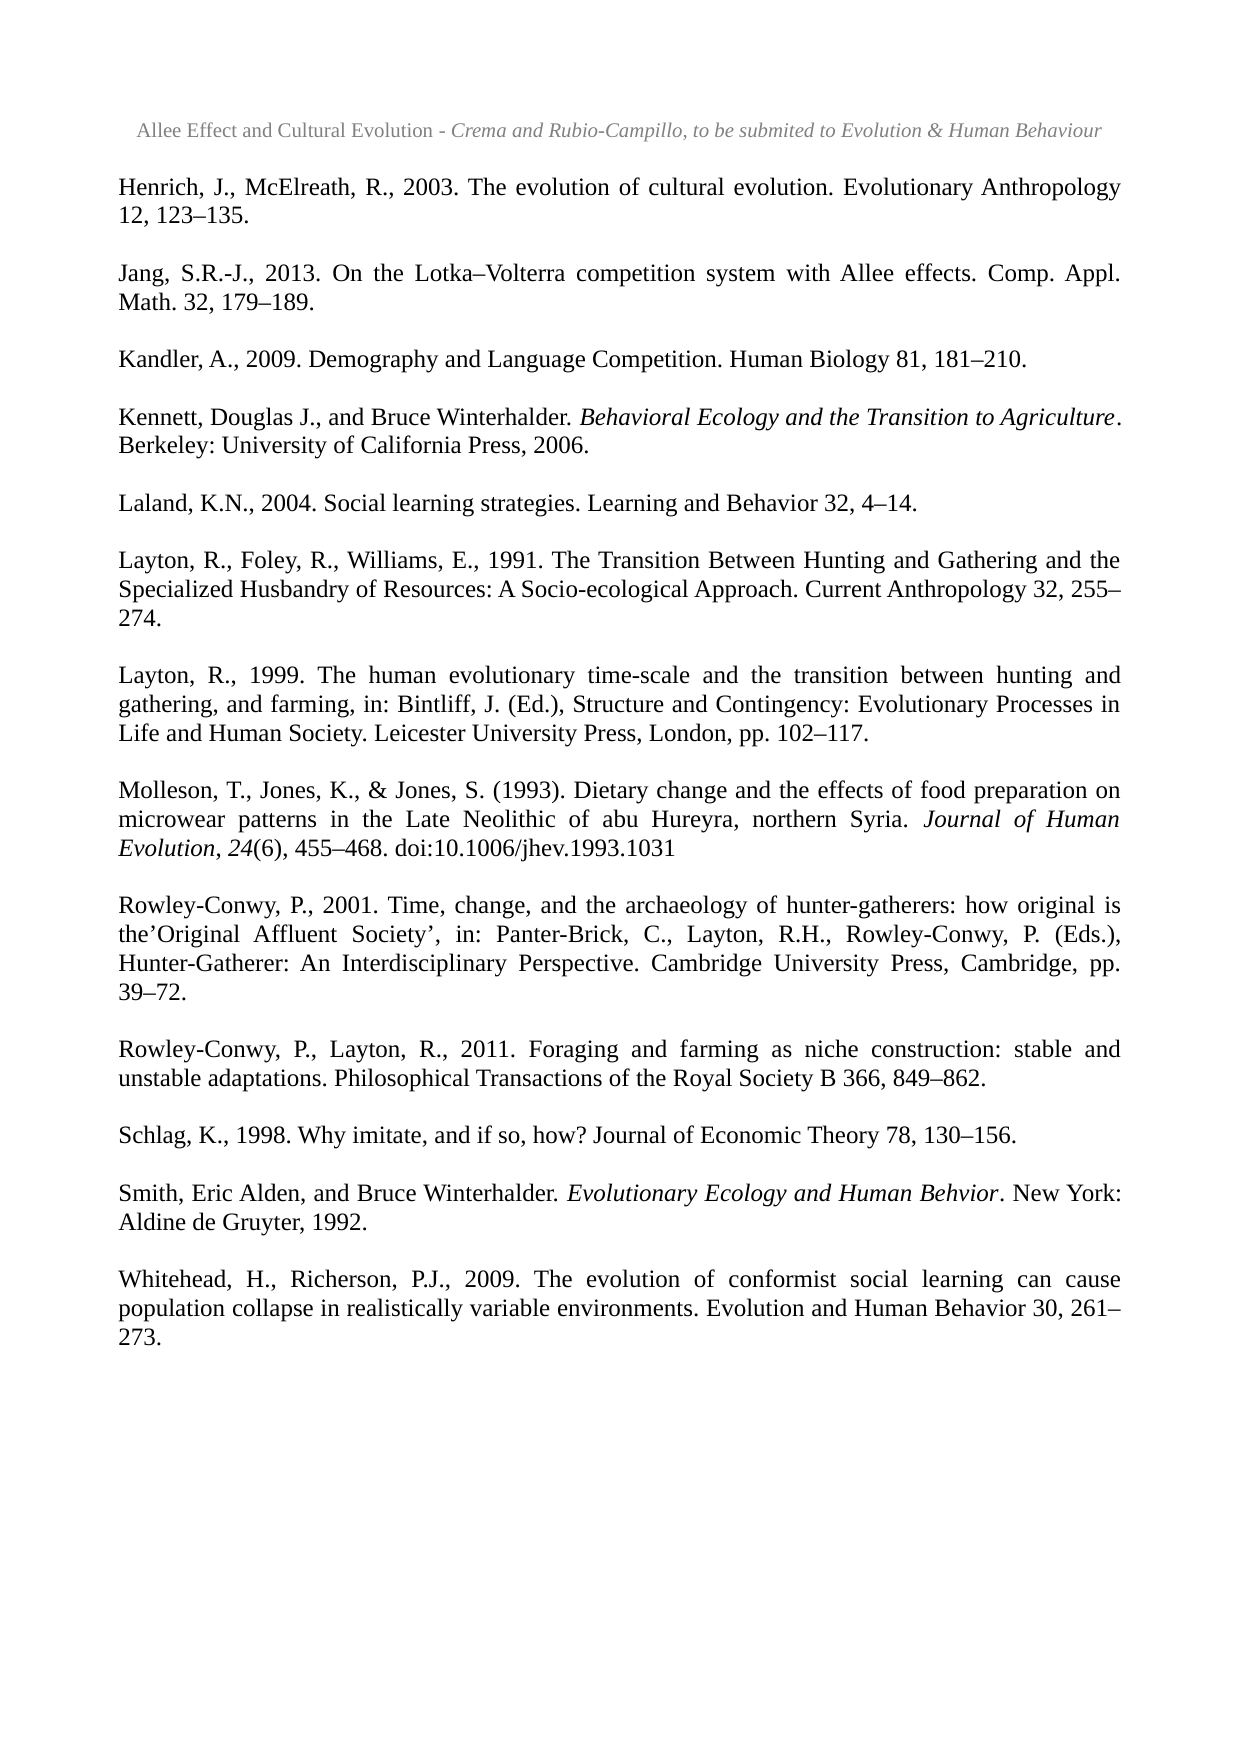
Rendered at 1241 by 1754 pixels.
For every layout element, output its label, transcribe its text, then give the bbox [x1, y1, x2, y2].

text Smith, Eric Alden, and Bruce Winterhalder. Evolutionary Ecology and Human Behvior. New York: Aldine de Gruyter, 1992. [118, 1178, 1122, 1235]
text Jang, S.R.-J., 2013. On the Lotka–Volterra competition system with Allee effects. Comp. Appl. Math. 32, 179–189. [118, 258, 1122, 315]
text Henrich, J., McElreath, R., 2003. The evolution of cultural evolution. Evolutionary Anthropology 12, 123–135. [118, 172, 1122, 229]
text Schlag, K., 1998. Why imitate, and if so, how? Journal of Economic Theory 78, 130–156. [118, 1120, 1122, 1149]
text Rowley-Conwy, P., 2001. Time, change, and the archaeology of hunter-gatherers: how original is the’Original Affluent Society’, in: Panter-Brick, C., Layton, R.H., Rowley-Conwy, P. (Eds.), Hunter-Gatherer: An Interdisciplinary Perspective. Cambridge University Press, Cambridge, pp. 39–72. [118, 890, 1122, 1005]
text Layton, R., 1999. The human evolutionary time-scale and the transition between hunting and gathering, and farming, in: Bintliff, J. (Ed.), Structure and Contingency: Evolutionary Processes in Life and Human Society. Leicester University Press, London, pp. 102–117. [118, 660, 1122, 747]
text Kennett, Douglas J., and Bruce Winterhalder. Behavioral Ecology and the Transition to Agriculture. Berkeley: University of California Press, 2006. [118, 402, 1122, 459]
text Kandler, A., 2009. Demography and Language Competition. Human Biology 81, 181–210. [118, 344, 1122, 373]
text Rowley-Conwy, P., Layton, R., 2011. Foraging and farming as niche construction: stable and unstable adaptations. Philosophical Transactions of the Royal Society B 366, 849–862. [118, 1034, 1122, 1092]
text Layton, R., Foley, R., Williams, E., 1991. The Transition Between Hunting and Gathering and the Specialized Husbandry of Resources: A Socio-ecological Approach. Current Anthropology 32, 255–274. [118, 545, 1122, 632]
text Whitehead, H., Richerson, P.J., 2009. The evolution of conformist social learning can cause population collapse in realistically variable environments. Evolution and Human Behavior 30, 261–273. [118, 1264, 1122, 1350]
text Molleson, T., Jones, K., & Jones, S. (1993). Dietary change and the effects of food preparation on microwear patterns in the Late Neolithic of abu Hureyra, northern Syria. Journal of Human Evolution, 24(6), 455–468. doi:10.1006/jhev.1993.1031 [118, 775, 1122, 862]
text Laland, K.N., 2004. Social learning strategies. Learning and Behavior 32, 4–14. [118, 488, 1122, 517]
